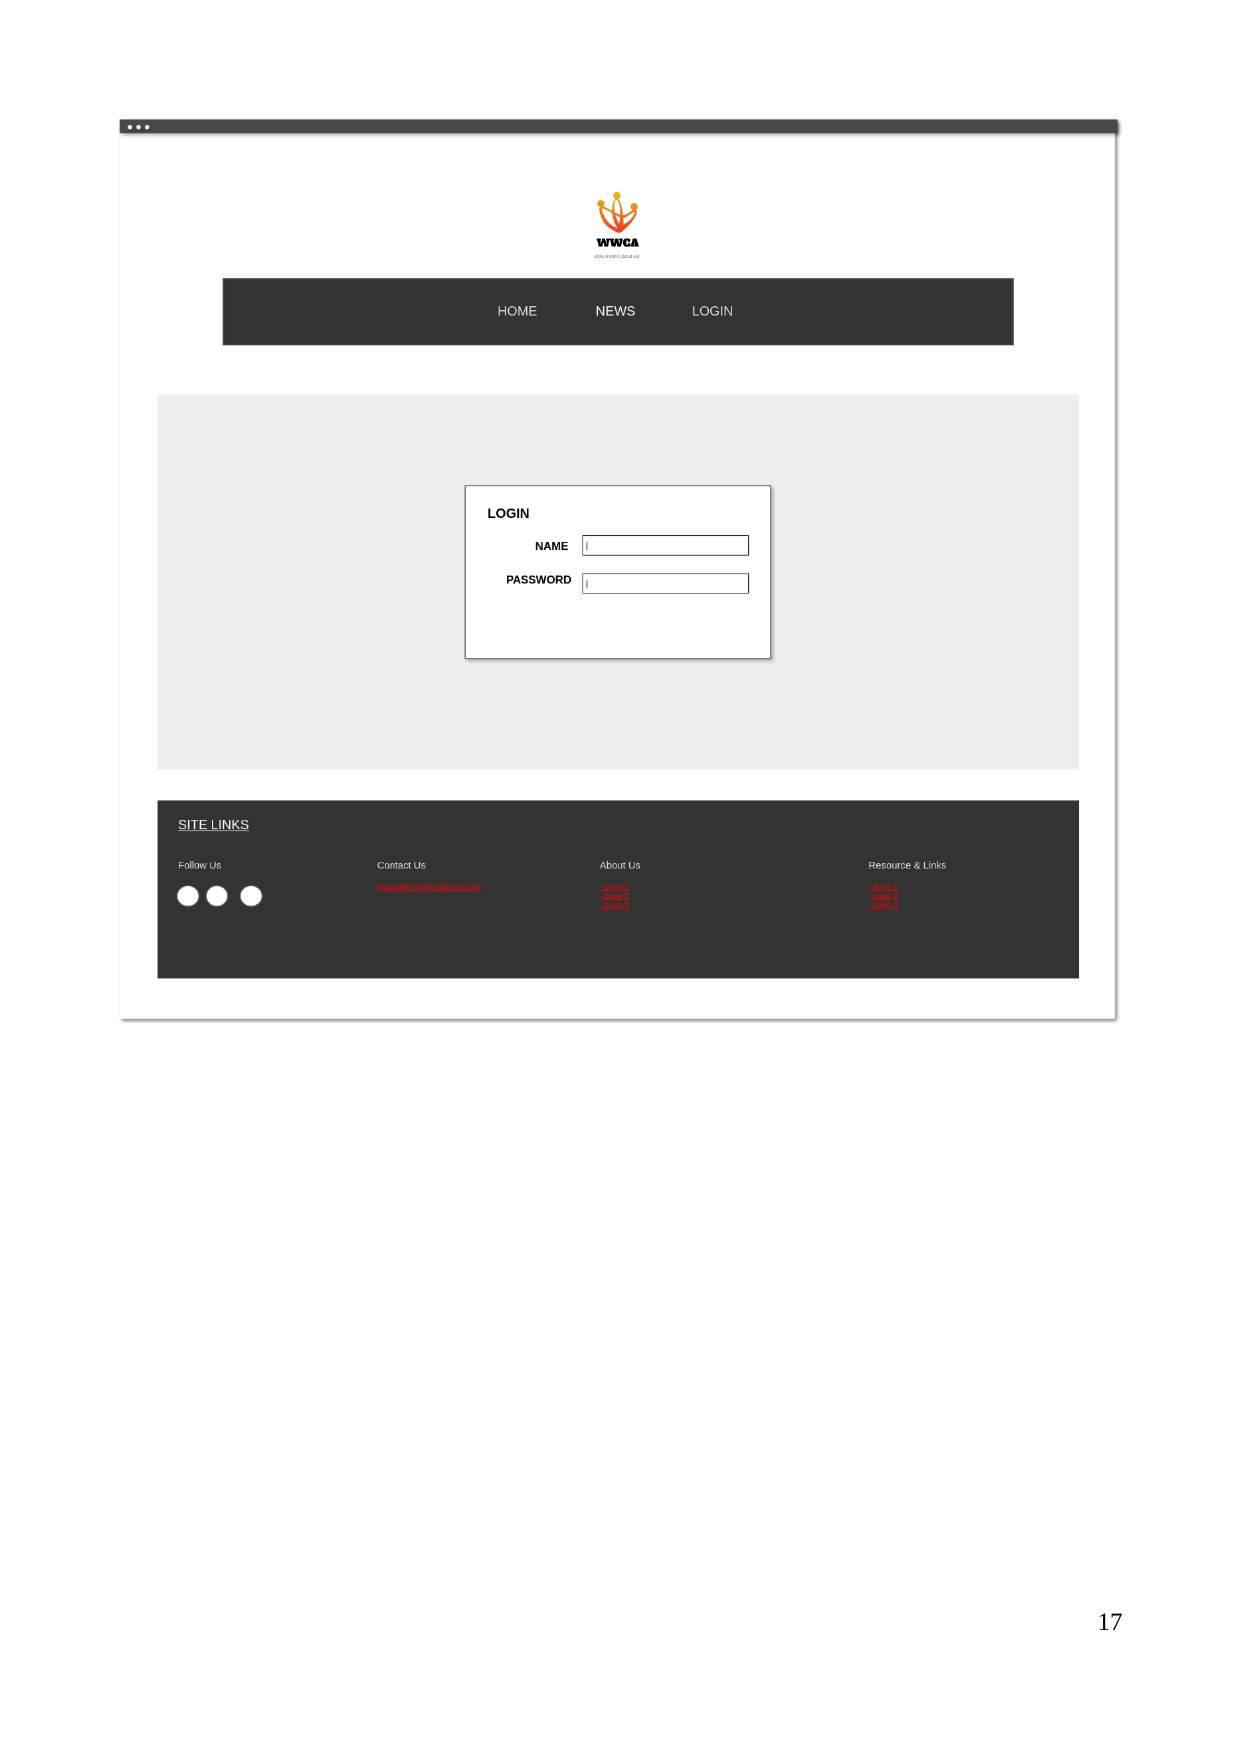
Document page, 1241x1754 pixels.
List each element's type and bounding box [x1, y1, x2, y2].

picture [118, 118, 1123, 1024]
